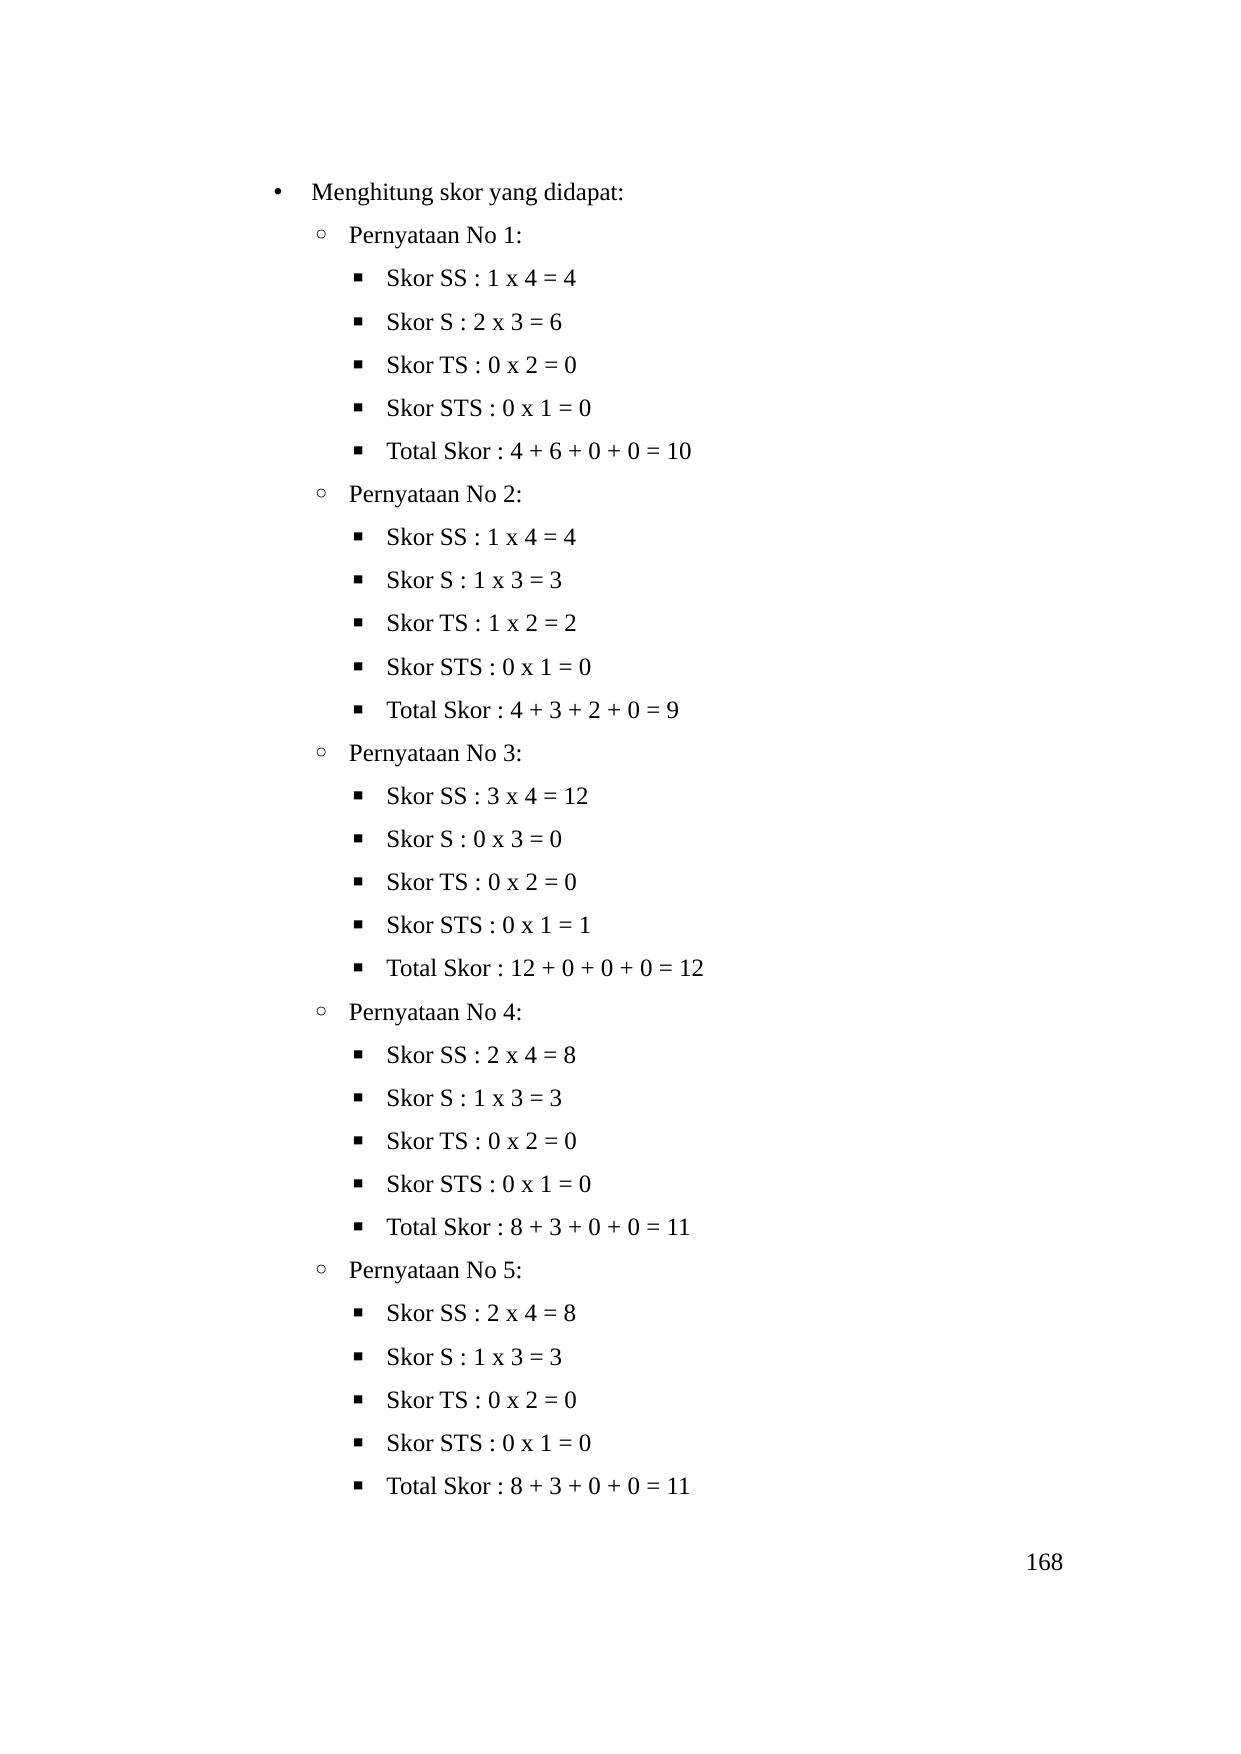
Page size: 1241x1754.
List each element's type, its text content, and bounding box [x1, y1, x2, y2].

list Pernyataan No 2: [311, 479, 1063, 508]
list Skor S : 1 x 3 = 3 [349, 1342, 1063, 1370]
list Skor SS : 3 x 4 = 12 [349, 781, 1063, 810]
list Skor S : 1 x 3 = 3 [349, 1083, 1063, 1112]
list Pernyataan No 1: [311, 220, 1063, 249]
list Skor S : 1 x 3 = 3 [349, 565, 1063, 594]
list Skor STS : 0 x 1 = 0 [349, 393, 1063, 422]
list Total Skor : 8 + 3 + 0 + 0 = 11 [349, 1212, 1063, 1241]
list Total Skor : 12 + 0 + 0 + 0 = 12 [349, 953, 1063, 982]
list Total Skor : 4 + 3 + 2 + 0 = 9 [349, 695, 1063, 723]
list Skor S : 0 x 3 = 0 [349, 824, 1063, 853]
list Pernyataan No 5: [311, 1255, 1063, 1284]
list Skor TS : 0 x 2 = 0 [349, 1126, 1063, 1155]
list Skor SS : 1 x 4 = 4 [349, 263, 1063, 292]
list Menghitung skor yang didapat: [274, 177, 1063, 206]
list Skor TS : 0 x 2 = 0 [349, 350, 1063, 378]
list Skor STS : 0 x 1 = 0 [349, 652, 1063, 680]
list Skor TS : 0 x 2 = 0 [349, 867, 1063, 896]
list Total Skor : 8 + 3 + 0 + 0 = 11 [349, 1471, 1063, 1500]
list Pernyataan No 4: [311, 997, 1063, 1025]
list Skor SS : 1 x 4 = 4 [349, 522, 1063, 551]
list Skor TS : 0 x 2 = 0 [349, 1385, 1063, 1413]
list Skor TS : 1 x 2 = 2 [349, 608, 1063, 637]
list Skor S : 2 x 3 = 6 [349, 307, 1063, 335]
list Skor STS : 0 x 1 = 0 [349, 1169, 1063, 1198]
list Skor SS : 2 x 4 = 8 [349, 1040, 1063, 1068]
list Skor STS : 0 x 1 = 1 [349, 910, 1063, 939]
list Skor STS : 0 x 1 = 0 [349, 1428, 1063, 1457]
list Skor SS : 2 x 4 = 8 [349, 1298, 1063, 1327]
list Pernyataan No 3: [311, 738, 1063, 767]
list Total Skor : 4 + 6 + 0 + 0 = 10 [349, 436, 1063, 465]
